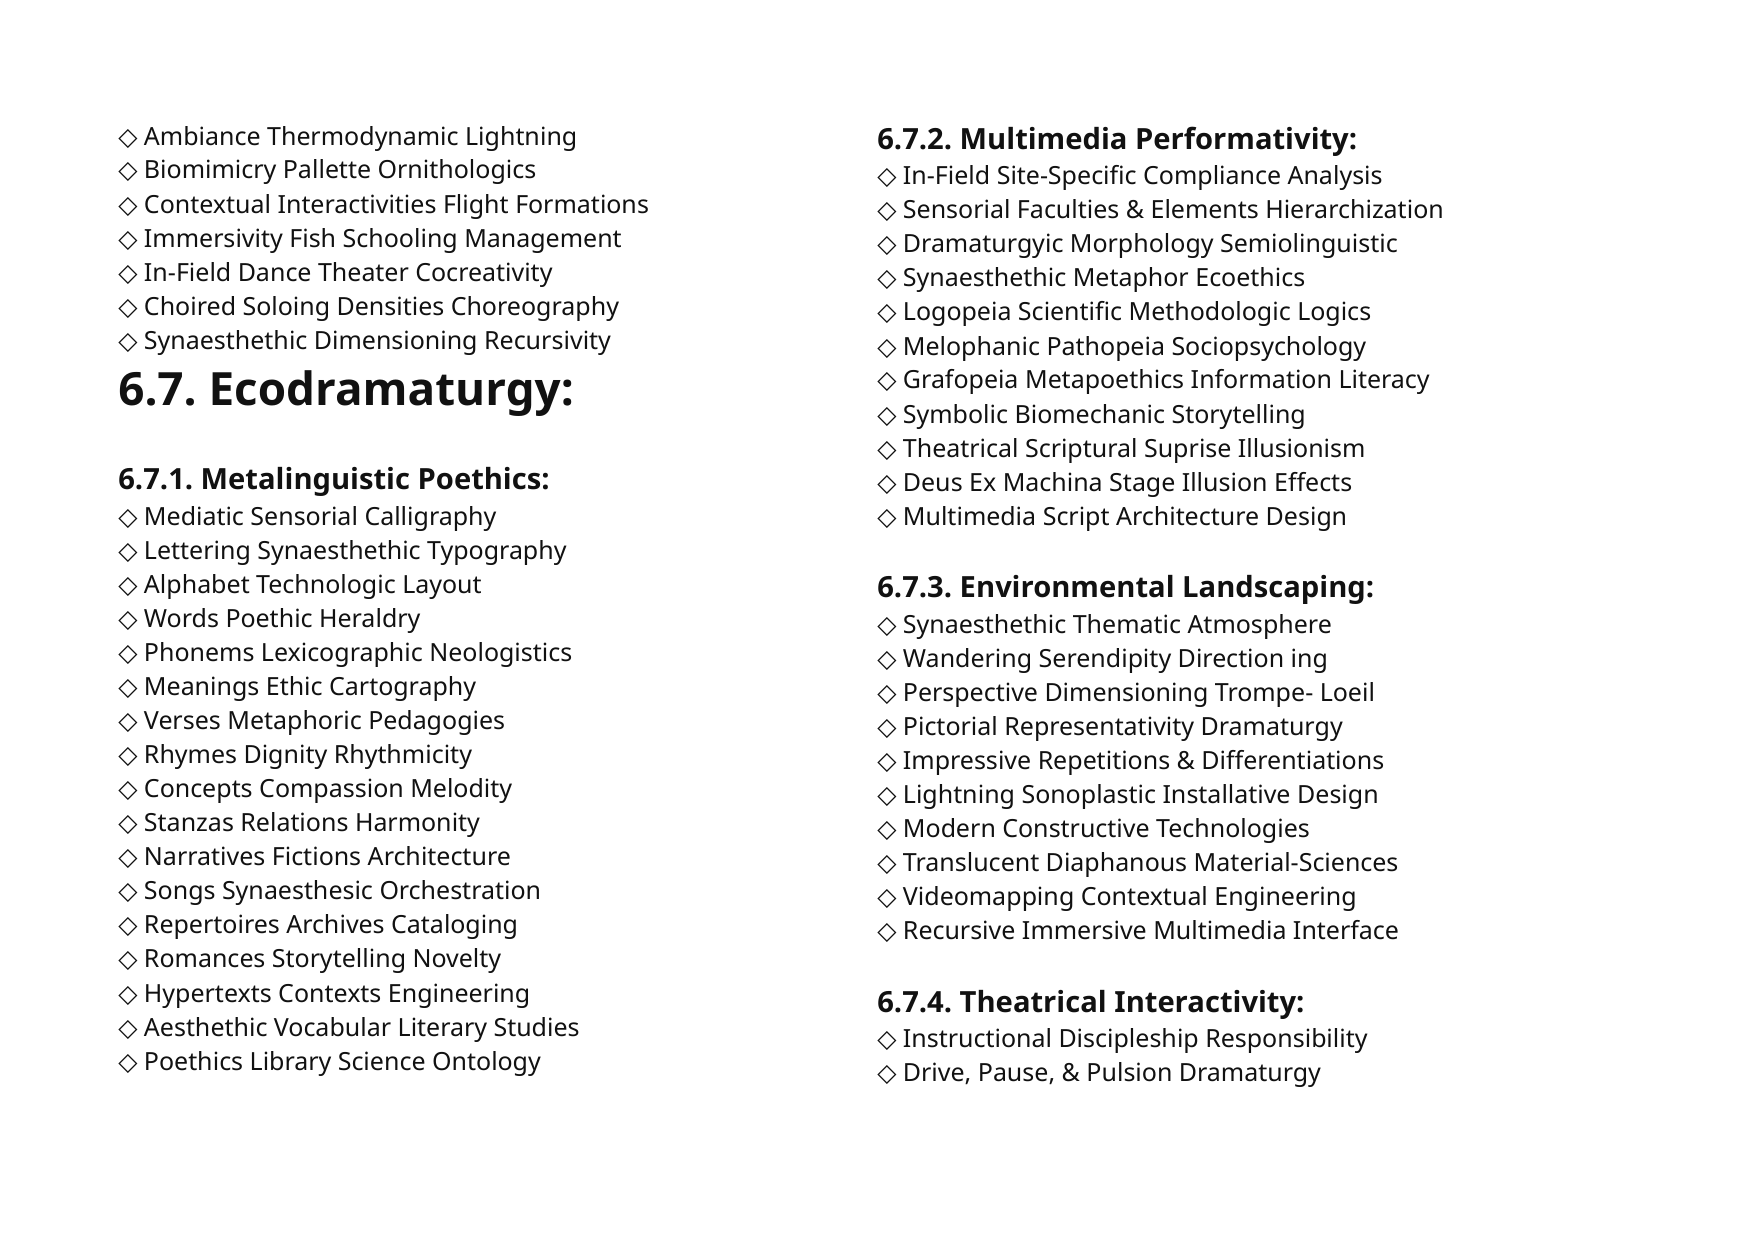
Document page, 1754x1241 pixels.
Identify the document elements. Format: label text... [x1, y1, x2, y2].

text ◇ Rhymes Dignity Rhythmicity [118, 737, 877, 771]
text ◇ Translucent Diaphanous Material-Sciences [877, 845, 1636, 879]
text ◇ Modern Constructive Technologies [877, 811, 1636, 845]
text 6.7.4. Theatrical Interactivity: [877, 981, 1636, 1021]
text ◇ Theatrical Scriptural Suprise Illusionism [877, 430, 1636, 464]
text ◇ Synaesthethic Dimensioning Recursivity [118, 322, 877, 357]
text ◇ Lettering Synaesthethic Typography [118, 532, 877, 566]
text ◇ Symbolic Biomechanic Storytelling [877, 396, 1636, 430]
text ◇ Synaesthethic Thematic Atmosphere [877, 606, 1636, 640]
text 6.7.1. Metalinguistic Poethics: [118, 459, 877, 498]
text 6.7. Ecodramaturgy: [118, 357, 877, 419]
subtitle ◇ Instructional Discipleship Responsibility [877, 1021, 1636, 1055]
text 6.7.3. Environmental Landscaping: [877, 567, 1636, 606]
text ◇ Recursive Immersive Multimedia Interface [877, 913, 1636, 947]
text ◇ Words Poethic Heraldry [118, 601, 877, 634]
text ◇ Lightning Sonoplastic Installative Design [877, 777, 1636, 811]
text ◇ Hypertexts Contexts Engineering [118, 975, 877, 1009]
text ◇ Mediatic Sensorial Calligraphy [118, 498, 877, 532]
text ◇ Concepts Compassion Melodity [118, 771, 877, 805]
text ◇ Romances Storytelling Novelty [118, 941, 877, 975]
text ◇ Repertoires Archives Cataloging [118, 907, 877, 941]
text ◇ In-Field Site-Specific Compliance Analysis [877, 158, 1636, 192]
text ◇ Stanzas Relations Harmonity [118, 805, 877, 839]
text ◇ Choired Soloing Densities Choreography [118, 288, 877, 322]
text ◇ Synaesthethic Metaphor Ecoethics [877, 260, 1636, 294]
text ◇ Phonems Lexicographic Neologistics [118, 634, 877, 669]
text ◇ Ambiance Thermodynamic Lightning [118, 118, 877, 152]
text ◇ Songs Synaesthesic Orchestration [118, 873, 877, 907]
text ◇ Aesthethic Vocabular Literary Studies [118, 1009, 877, 1043]
text ◇ Dramaturgyic Morphology Semiolinguistic [877, 226, 1636, 260]
text 6.7.2. Multimedia Performativity: [877, 118, 1636, 158]
text ◇ Logopeia Scientific Methodologic Logics [877, 294, 1636, 328]
text ◇ Drive, Pause, & Pulsion Dramaturgy [877, 1055, 1636, 1089]
text ◇ Meanings Ethic Cartography [118, 669, 877, 703]
text ◇ Wandering Serendipity Direction ing [877, 640, 1636, 674]
text ◇ Contextual Interactivities Flight Formations [118, 186, 877, 220]
text ◇ Biomimicry Pallette Ornithologics [118, 152, 877, 186]
text ◇ Impressive Repetitions & Differentiations [877, 742, 1636, 777]
text ◇ Pictorial Representativity Dramaturgy [877, 708, 1636, 742]
text ◇ Multimedia Script Architecture Design [877, 498, 1636, 532]
text ◇ Melophanic Pathopeia Sociopsychology [877, 328, 1636, 362]
text ◇ Grafopeia Metapoethics Information Literacy [877, 362, 1636, 396]
text ◇ Verses Metaphoric Pedagogies [118, 703, 877, 737]
text ◇ Immersivity Fish Schooling Management [118, 220, 877, 254]
text ◇ Sensorial Faculties & Elements Hierarchization [877, 192, 1636, 226]
text ◇ Deus Ex Machina Stage Illusion Effects [877, 464, 1636, 498]
text ◇ Perspective Dimensioning Trompe- Loeil [877, 674, 1636, 708]
text ◇ In-Field Dance Theater Cocreativity [118, 254, 877, 288]
text ◇ Narratives Fictions Architecture [118, 839, 877, 873]
text ◇ Videomapping Contextual Engineering [877, 879, 1636, 913]
text ◇ Alphabet Technologic Layout [118, 566, 877, 601]
text ◇ Poethics Library Science Ontology [118, 1043, 877, 1077]
